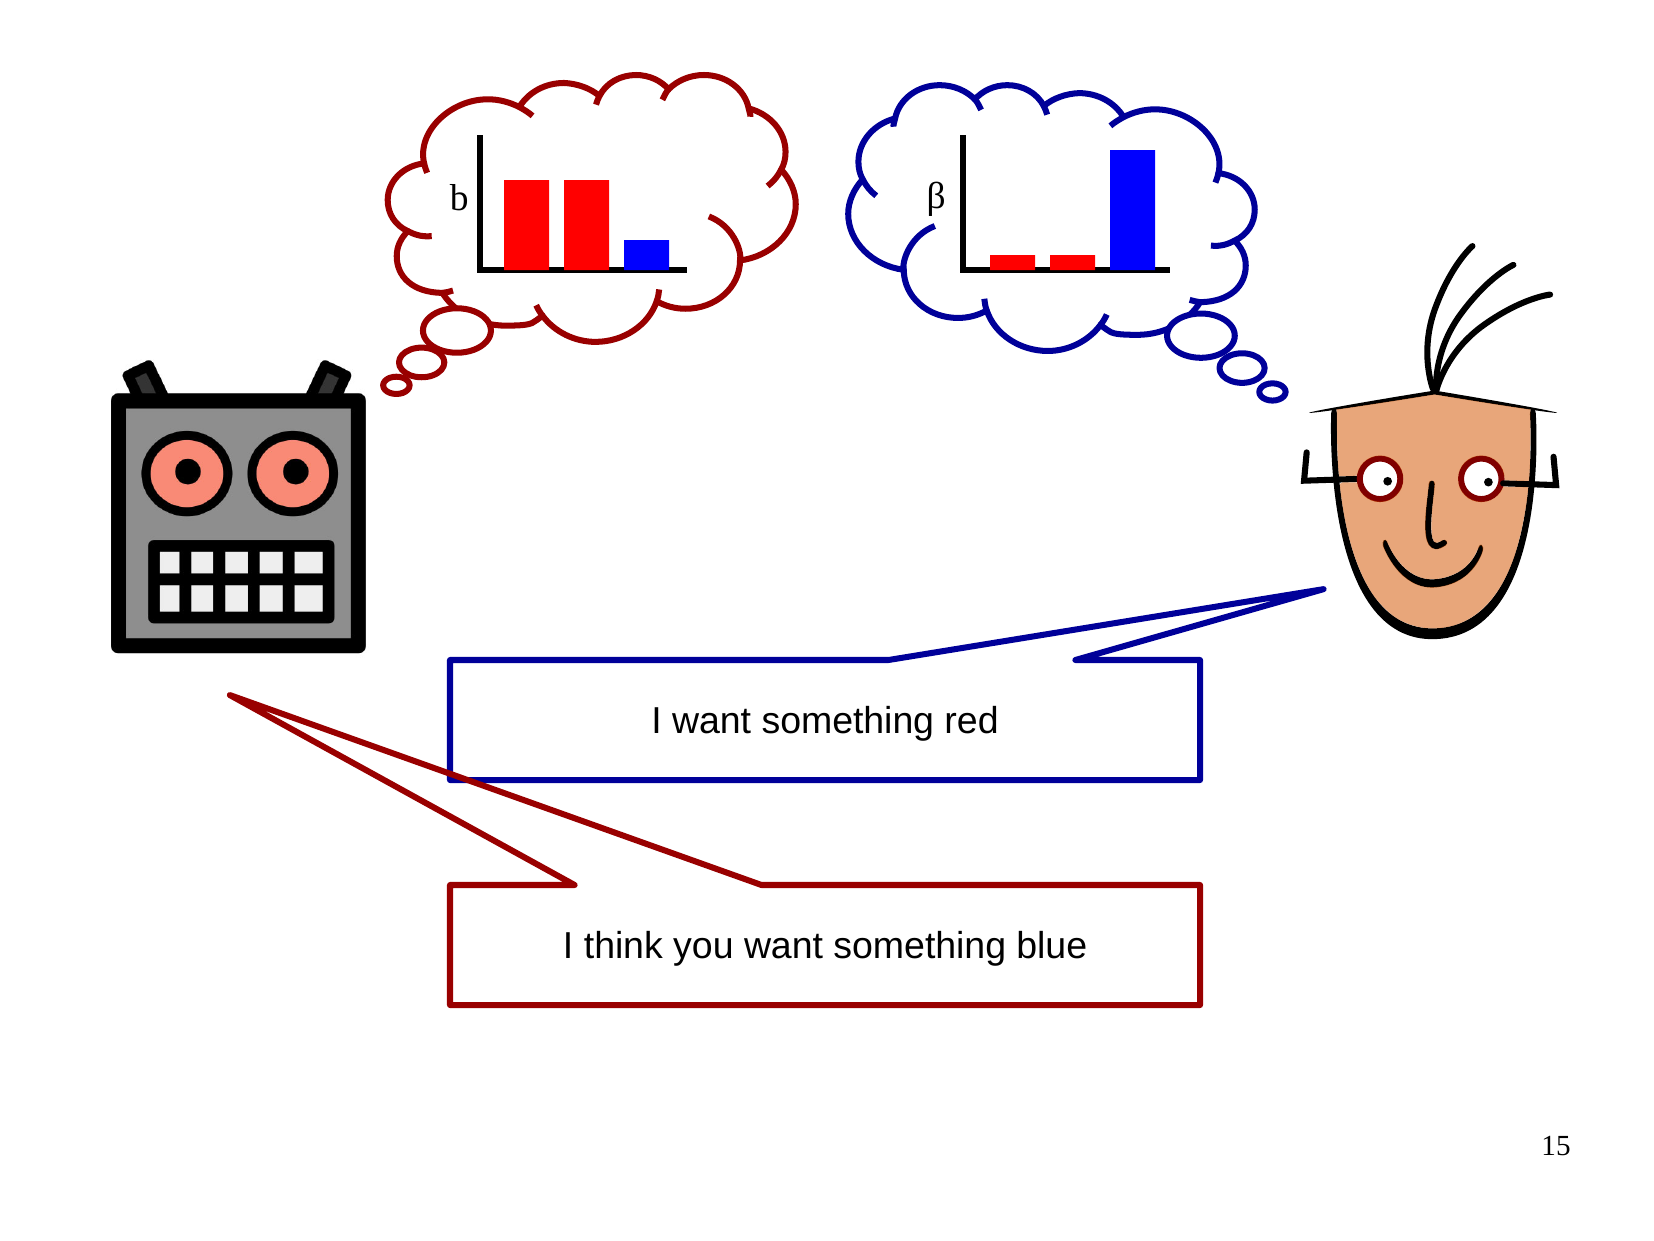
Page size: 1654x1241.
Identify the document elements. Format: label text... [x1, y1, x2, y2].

text_box b [435, 169, 490, 241]
text_box [383, 376, 410, 394]
text_box [1219, 353, 1265, 383]
picture [1297, 240, 1563, 643]
picture [86, 359, 391, 665]
text_box [1259, 383, 1286, 401]
text_box [398, 347, 445, 378]
text_box I want something red [450, 589, 1324, 781]
text_box β [911, 167, 967, 238]
text_box [848, 85, 1255, 358]
text_box I think you want something blue [229, 695, 1201, 1006]
text_box [387, 75, 796, 353]
